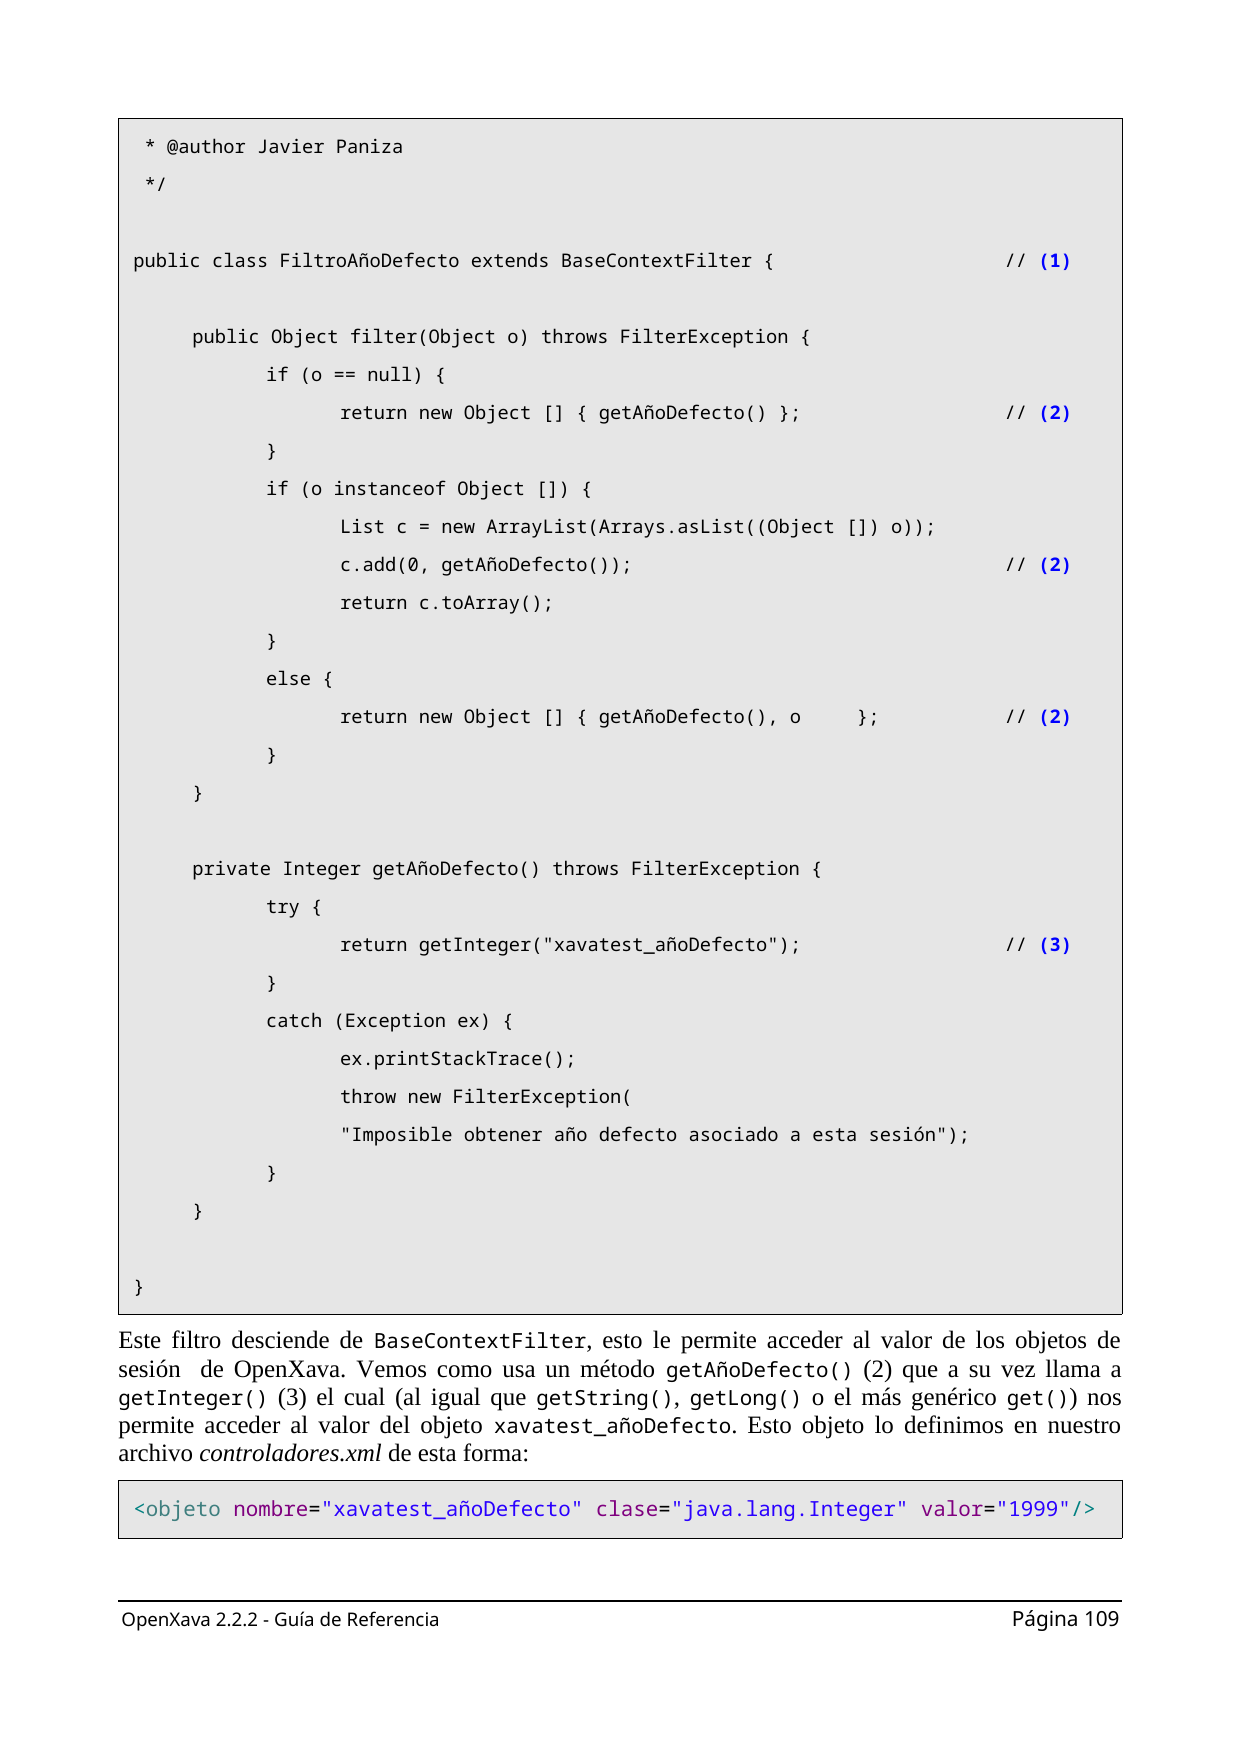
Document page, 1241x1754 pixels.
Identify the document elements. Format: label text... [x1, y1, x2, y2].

text Este filtro desciende de BaseContextFilter, esto le permite acceder al valor de los objetos de sesión de OpenXava. Vemos como usa un método getAñoDefecto() (2) que a su vez llama a getInteger() (3) el cual (al igual que getString(), getLong() o el más genérico get()) nos permite acceder al valor del objeto xavatest_añoDefecto. Esto objeto lo definimos en nuestro archivo controladores.xml de esta forma: [118, 1327, 1122, 1467]
text if (o == null) { [119, 346, 1122, 384]
text } [119, 1183, 1122, 1221]
text catch (Exception ex) { [119, 993, 1122, 1031]
text throw new FilterException( [119, 1069, 1122, 1107]
text else { [119, 650, 1122, 688]
text try { [119, 878, 1122, 917]
text } [119, 726, 1122, 764]
text public class FiltroAñoDefecto extends BaseContextFilter { // (1) [119, 232, 1122, 270]
text List c = new ArrayList(Arrays.asList((Object []) o)); [119, 498, 1122, 536]
text if (o instanceof Object []) { [119, 460, 1122, 498]
text } [119, 612, 1122, 650]
text } [119, 954, 1122, 993]
text } [119, 1145, 1122, 1183]
text private Integer getAñoDefecto() throws FilterException { [119, 841, 1122, 878]
text } [119, 422, 1122, 460]
text c.add(0, getAñoDefecto()); // (2) [119, 536, 1122, 574]
text ex.printStackTrace(); [119, 1031, 1122, 1069]
text */ [119, 156, 1122, 194]
text return new Object [] { getAñoDefecto() }; // (2) [119, 384, 1122, 422]
text return new Object [] { getAñoDefecto(), o }; // (2) [119, 688, 1122, 726]
text return c.toArray(); [119, 574, 1122, 612]
text <objeto nombre="xavatest_añoDefecto" clase="java.lang.Integer" valor="1999"/> [119, 1481, 1122, 1538]
text return getInteger("xavatest_añoDefecto"); // (3) [119, 917, 1122, 954]
text public Object filter(Object o) throws FilterException { [119, 308, 1122, 346]
text } [119, 764, 1122, 802]
text } [119, 1259, 1122, 1314]
text "Imposible obtener año defecto asociado a esta sesión"); [119, 1107, 1122, 1145]
text * @author Javier Paniza [119, 119, 1122, 156]
